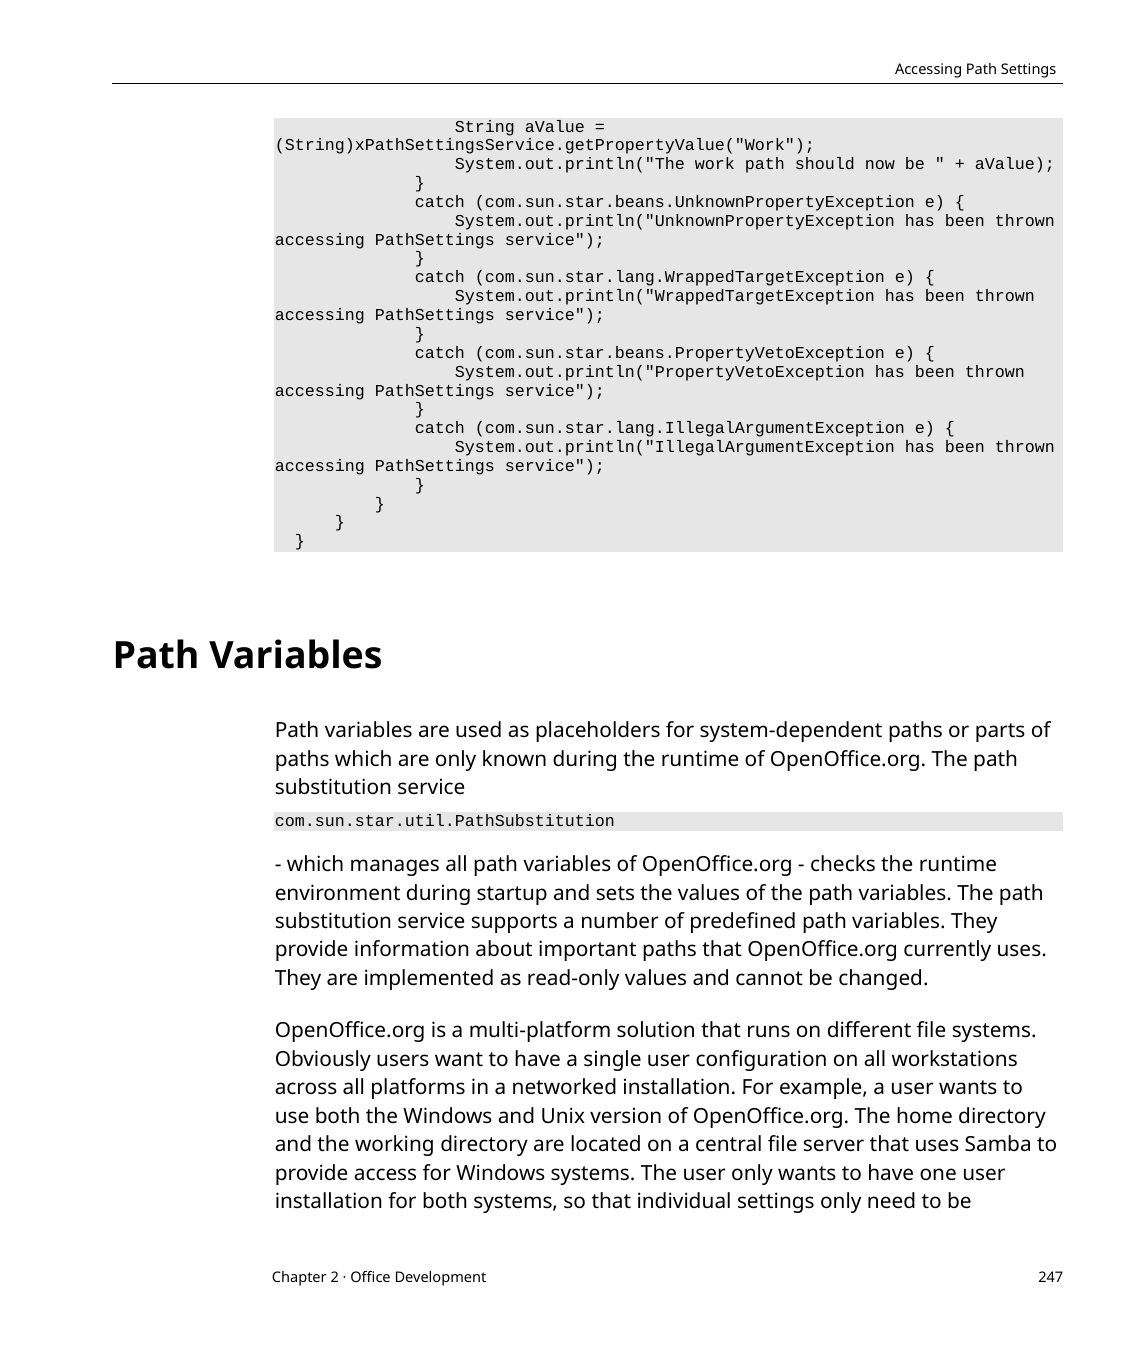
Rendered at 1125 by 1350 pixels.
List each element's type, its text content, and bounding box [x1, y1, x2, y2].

text com.sun.star.util.PathSubstitution [274, 812, 1063, 831]
subtitle Path Variables [112, 628, 1063, 679]
text String aValue = (String)xPathSettingsService.getPropertyValue("Work"); System.out.println("The work path should now be " + aValue); } catch (com.sun.star.beans.UnknownPropertyException e) { System.out.println("UnknownPropertyException has been thrown accessing PathSettings service"); } catch (com.sun.star.lang.WrappedTargetException e) { System.out.println("WrappedTargetException has been thrown accessing PathSettings service"); } catch (com.sun.star.beans.PropertyVetoException e) { System.out.println("PropertyVetoException has been thrown accessing PathSettings service"); } catch (com.sun.star.lang.IllegalArgumentException e) { System.out.println("IllegalArgumentException has been thrown accessing PathSettings service"); } } } } [274, 118, 1063, 552]
text OpenOffice.org is a multi-platform solution that runs on different file systems. Obviously users want to have a single user configuration on all workstations across all platforms in a networked installation. For example, a user wants to use both the Windows and Unix version of OpenOffice.org. The home directory and the working directory are located on a central file server that uses Samba to provide access for Windows systems. The user only wants to have one user installation for both systems, so that individual settings only need to be [274, 1015, 1063, 1214]
text Path variables are used as placeholders for system-dependent paths or parts of paths which are only known during the runtime of OpenOffice.org. The path substitution service [274, 715, 1063, 801]
text - which manages all path variables of OpenOffice.org - checks the runtime environment during startup and sets the values of the path variables. The path substitution service supports a number of predefined path variables. They provide information about important paths that OpenOffice.org currently uses. They are implemented as read-only values and cannot be changed. [274, 849, 1063, 991]
